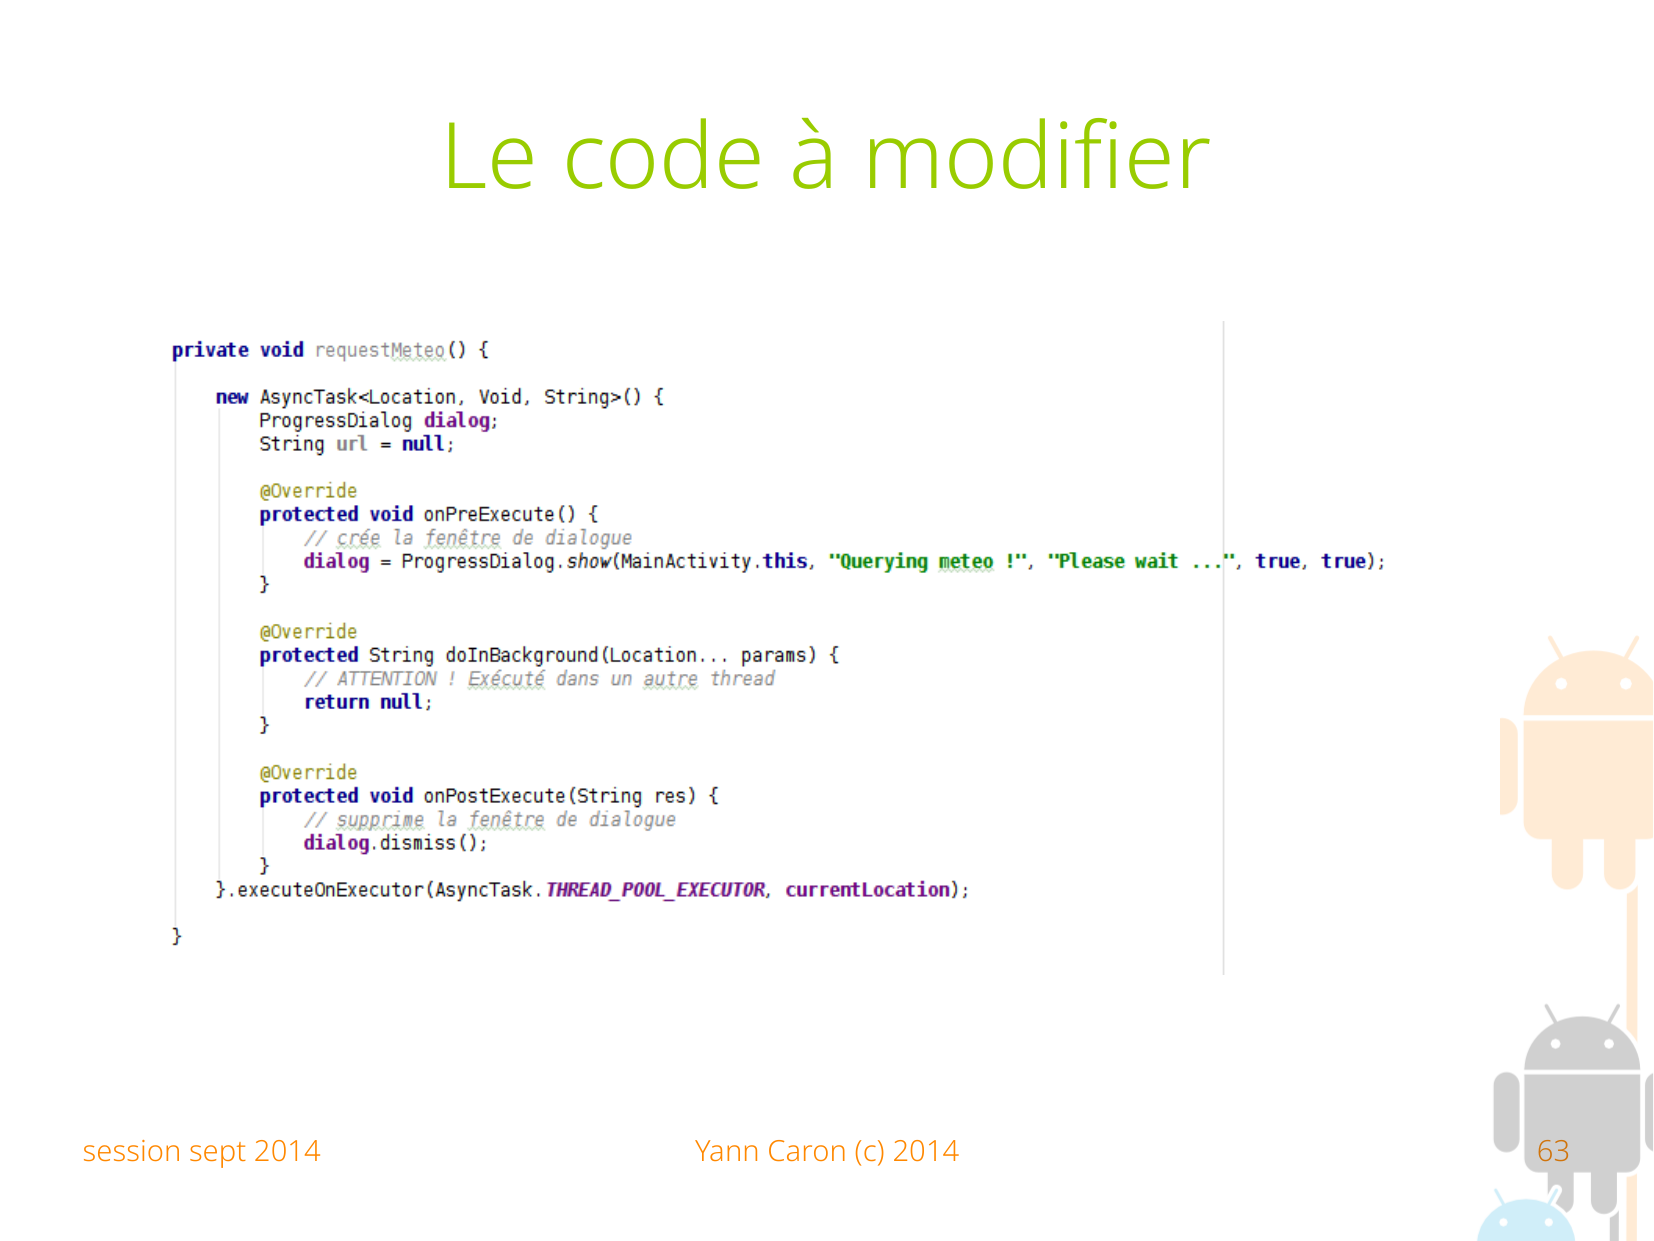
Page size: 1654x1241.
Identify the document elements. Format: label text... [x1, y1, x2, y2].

picture [153, 321, 1654, 1241]
title Le code à modifier [82, 49, 1571, 257]
